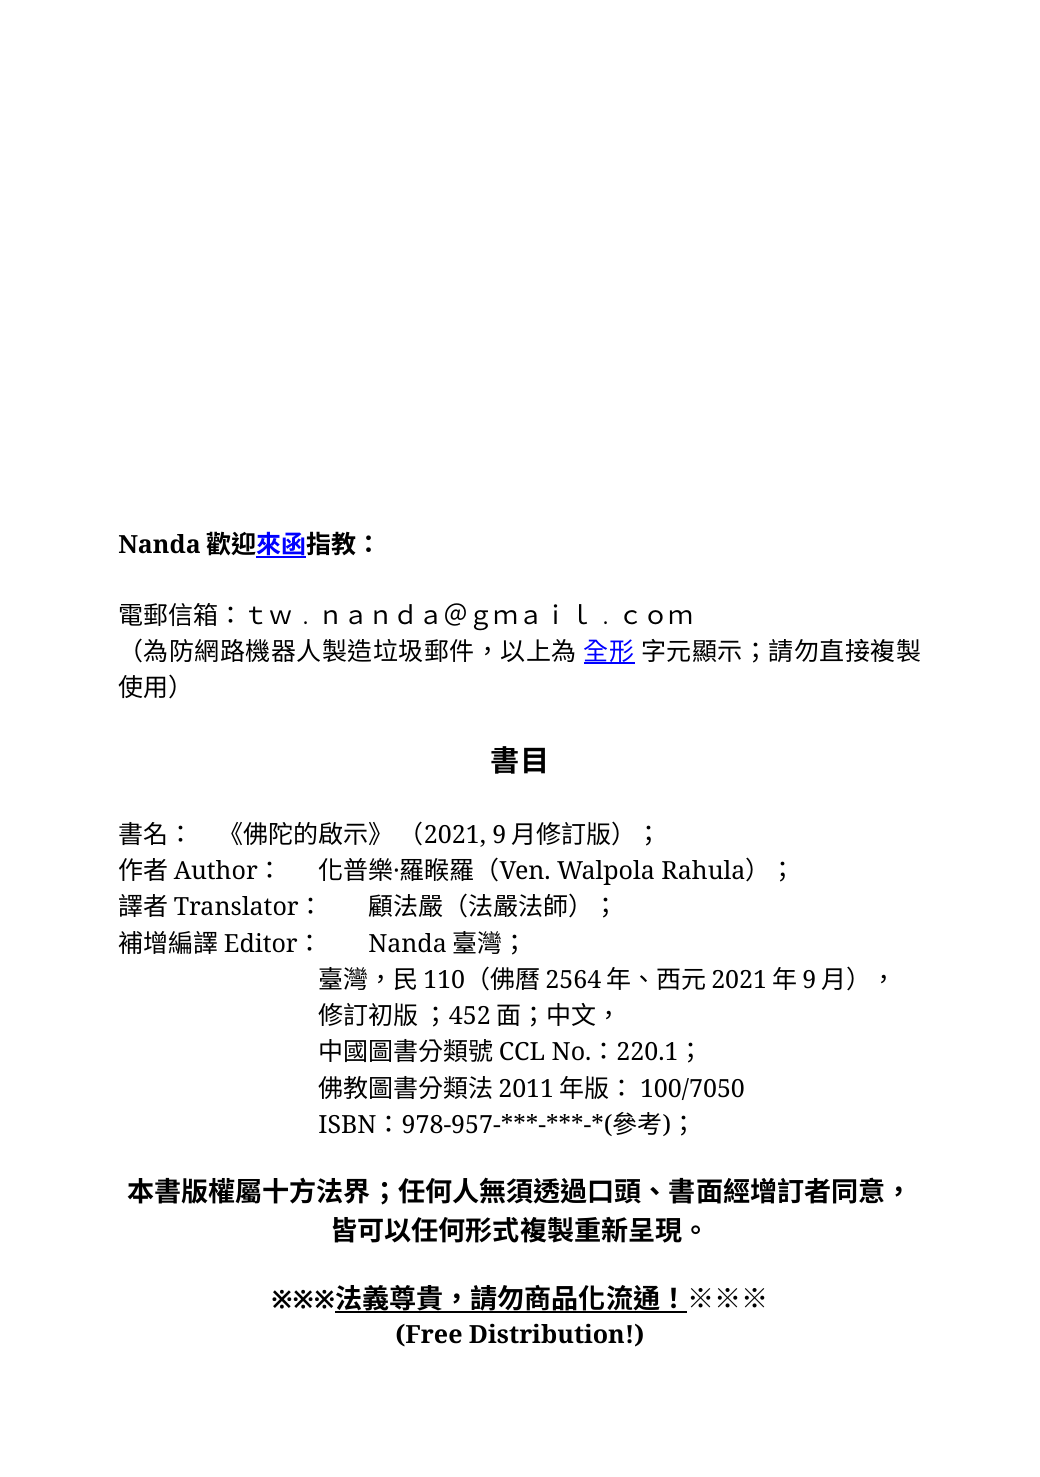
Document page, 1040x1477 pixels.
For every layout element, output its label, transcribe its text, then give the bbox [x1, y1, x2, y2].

list ※※※法義尊貴，請勿商品化流通！※※※ [118, 1277, 921, 1317]
list 書名： 《佛陀的啟示》 （2021, 9月修訂版）； [118, 814, 921, 851]
list (Free Distribution!) [118, 1317, 921, 1351]
list 補增編譯 Editor： Nanda臺灣； [118, 923, 921, 959]
list 修訂初版 ；452面；中文， [268, 996, 921, 1032]
list 作者 Author： 化普樂·羅睺羅（Ven. Walpola Rahula）； [118, 851, 921, 887]
list 佛教圖書分類法2011年版： 100/7050 [268, 1068, 921, 1104]
list Nanda歡迎來函指教： [118, 525, 921, 561]
list ISBN：978-957-***-***-*(參考)； [268, 1104, 921, 1141]
list 譯者 Translator： 顧法嚴（法嚴法師）； [118, 887, 921, 923]
list 中國圖書分類號 CCL No.：220.1； [268, 1032, 921, 1068]
list 電郵信箱：ｔｗ﹒ｎａｎｄａ＠ｇｍａｉｌ﹒ｃｏｍ [118, 595, 921, 631]
list 本書版權屬十方法界；任何人無須透過口頭、書面經增訂者同意，皆可以任何形式複製重新呈現。 [118, 1170, 921, 1248]
list 臺灣，民110（佛曆2564年、西元2021年9月）， [268, 959, 921, 996]
list 書目 [118, 738, 921, 780]
list （為防網路機器人製造垃圾郵件，以上為 全形 字元顯示；請勿直接複製使用） [118, 631, 921, 704]
